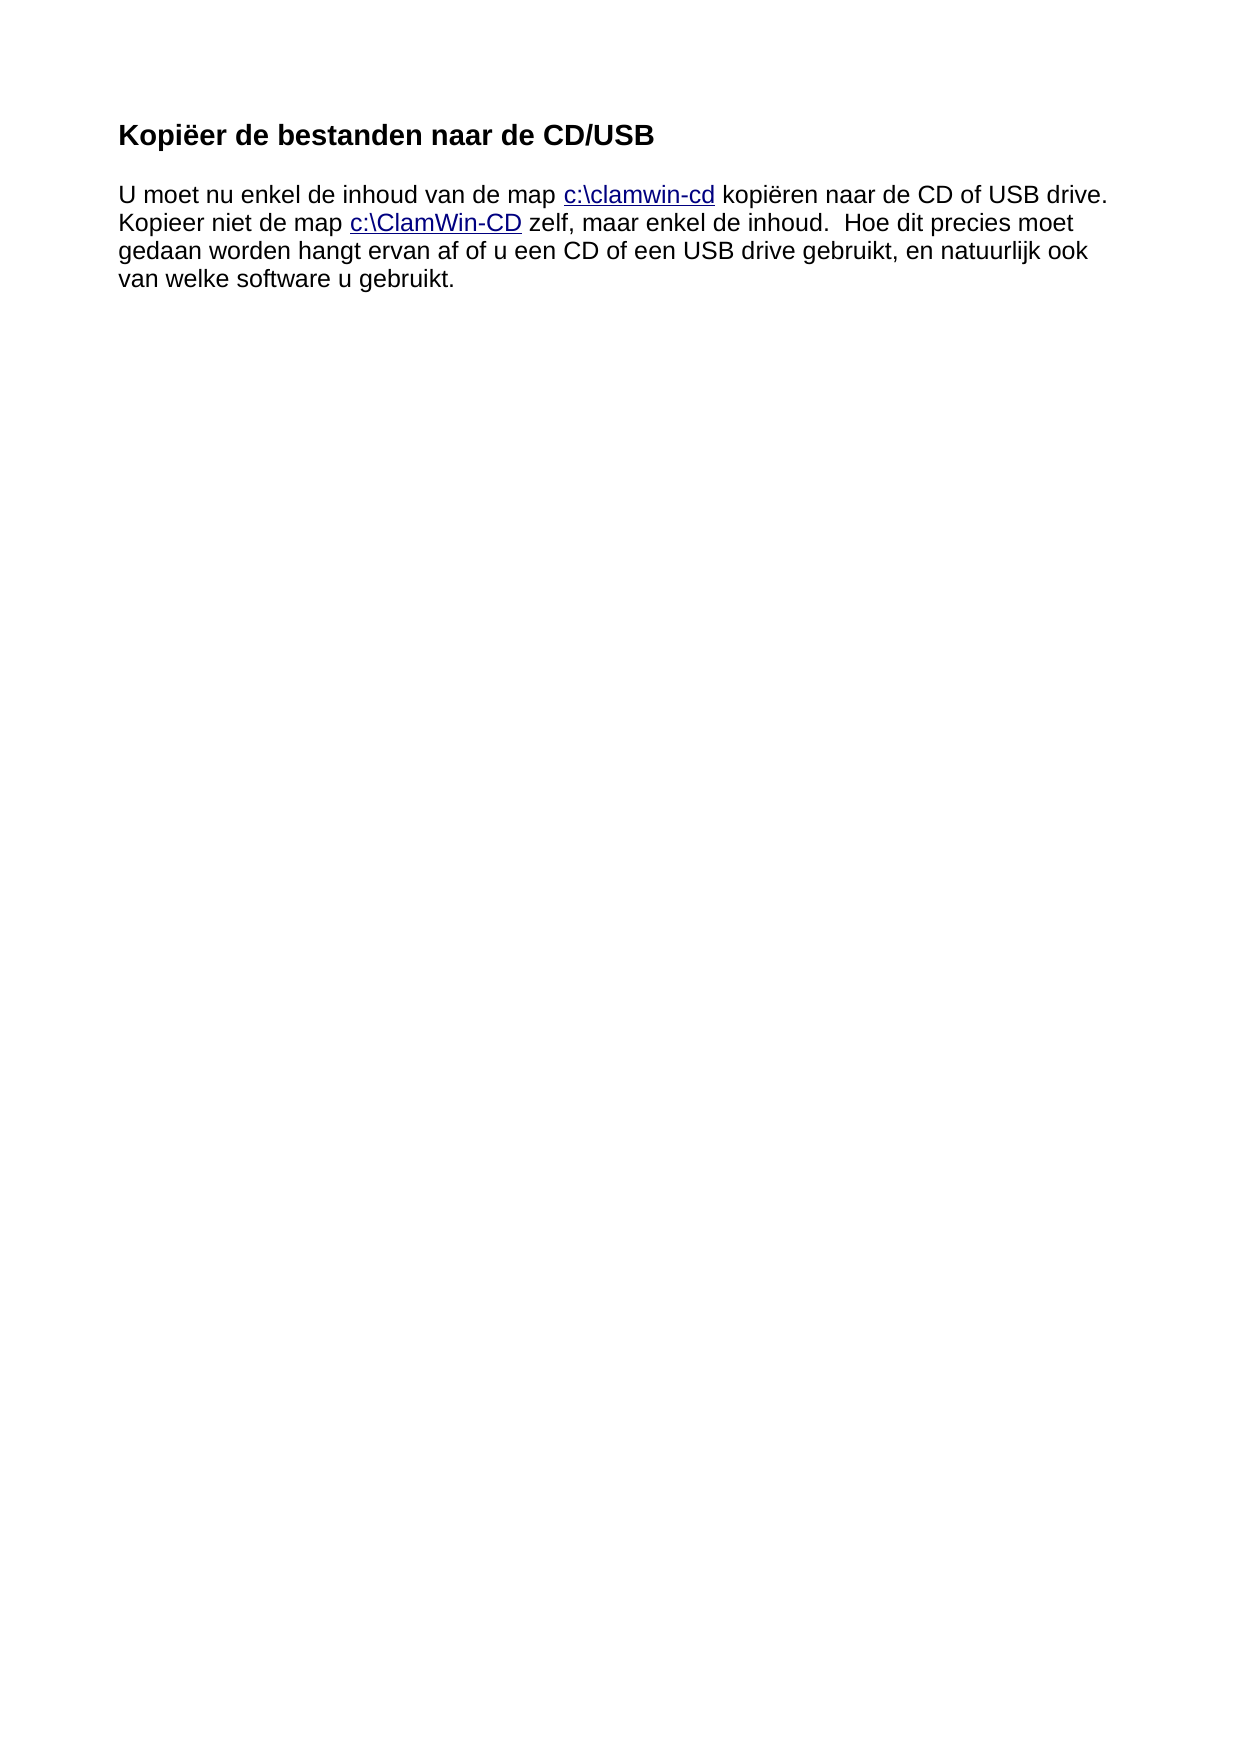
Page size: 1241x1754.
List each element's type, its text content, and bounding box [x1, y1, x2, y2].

subtitle Kopiëer de bestanden naar de CD/USB [118, 118, 1122, 151]
text U moet nu enkel de inhoud van de map c:\clamwin-cd kopiëren naar de CD of USB drive. Kopieer niet de map c:\ClamWin-CD zelf, maar enkel de inhoud. Hoe dit precies moet gedaan worden hangt ervan af of u een CD of een USB drive gebruikt, en natuurlijk ook van welke software u gebruikt. [118, 181, 1122, 293]
